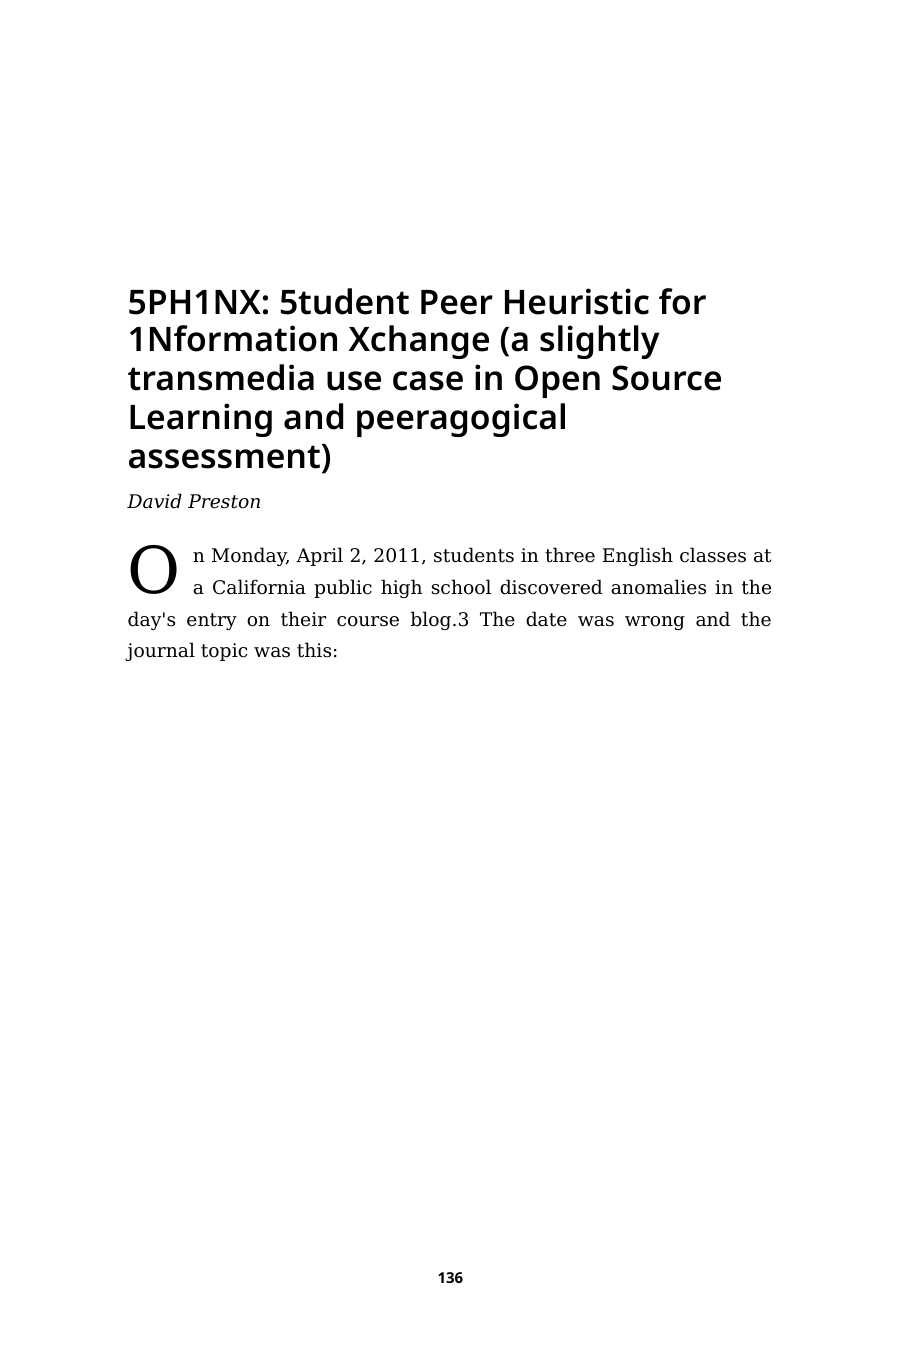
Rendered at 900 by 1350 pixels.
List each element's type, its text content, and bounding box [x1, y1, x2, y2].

text David Preston [127, 491, 772, 513]
subtitle 5PH1NX: 5tudent Peer Heuristic for 1Nformation Xchange (a slightly transmedia use case in Open Source Learning and peeragogical assessment) [127, 283, 772, 478]
text On Monday, April 2, 2011, students in three English classes at a California public high school discovered anomalies in the day's entry on their course blog.3 The date was wrong and the journal topic was this: [127, 545, 772, 662]
